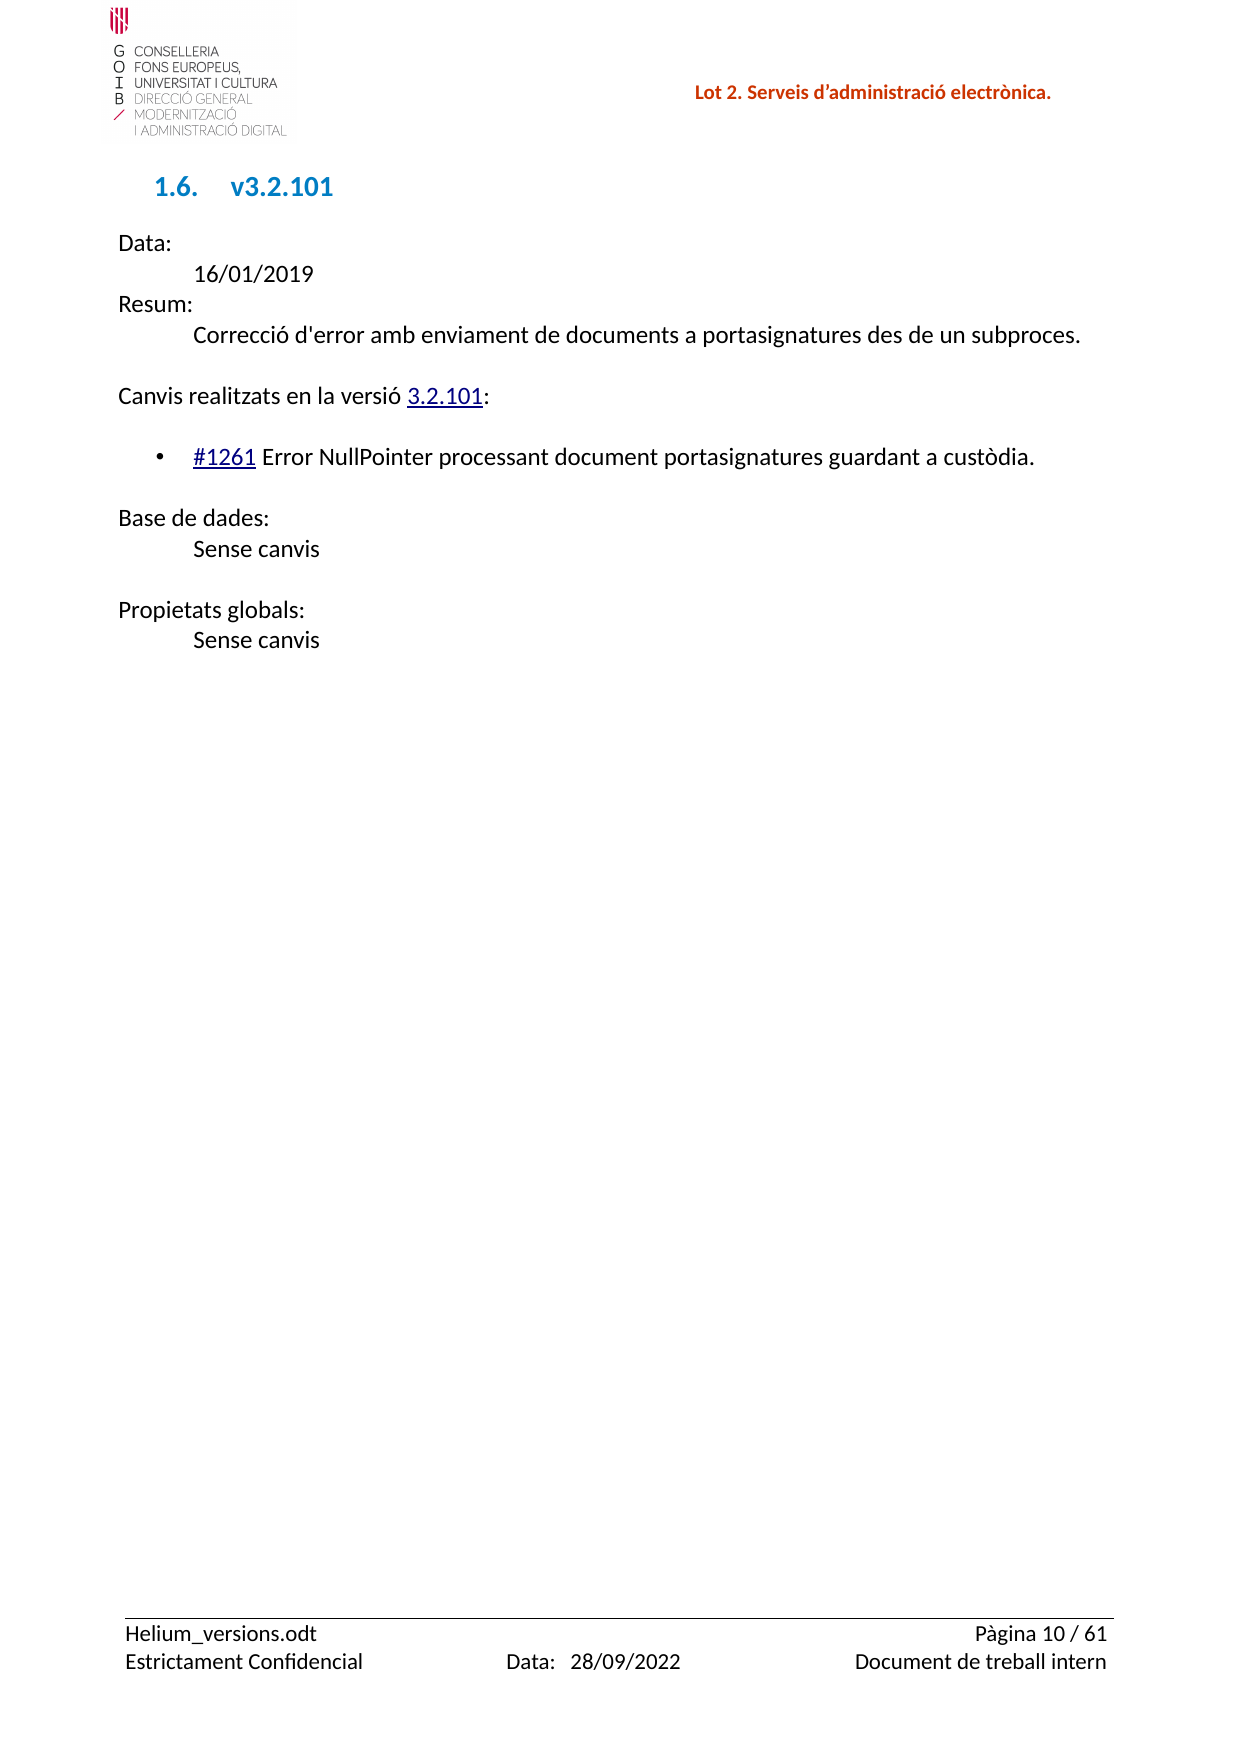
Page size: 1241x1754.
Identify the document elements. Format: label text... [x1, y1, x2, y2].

text Sense canvis [118, 533, 1122, 563]
text Propietats globals: [118, 594, 1122, 624]
text 16/01/2019 [118, 258, 1122, 289]
text Canvis realitzats en la versió 3.2.101: [118, 380, 1122, 411]
text Data: [118, 228, 1122, 258]
text Base de dades: [118, 502, 1122, 533]
picture [100, 0, 297, 144]
text Sense canvis [118, 624, 1122, 655]
subtitle v3.2.101 [153, 168, 1122, 204]
list #1261 Error NullPointer processant document portasignatures guardant a custòdia. [156, 441, 1122, 472]
text Resum: [118, 289, 1122, 319]
text Correcció d'error amb enviament de documents a portasignatures des de un subproces. [118, 319, 1122, 350]
